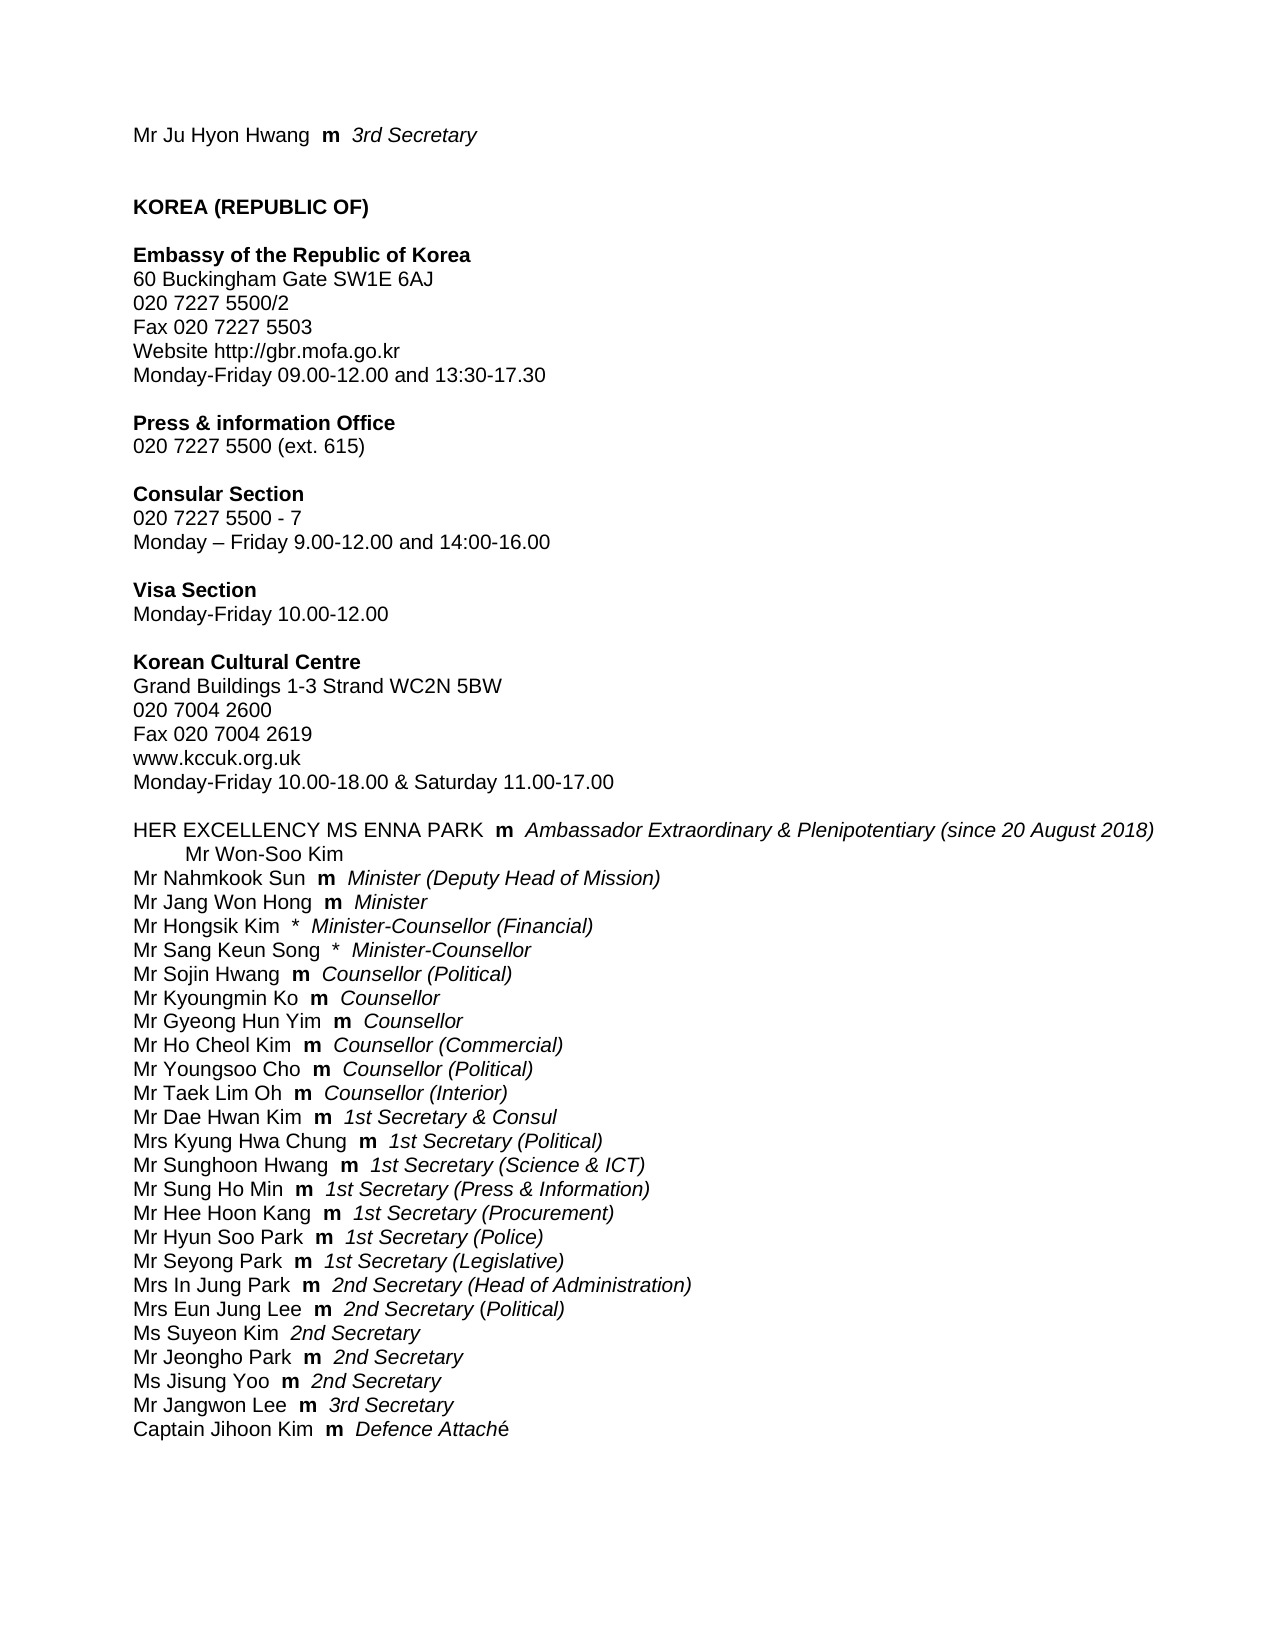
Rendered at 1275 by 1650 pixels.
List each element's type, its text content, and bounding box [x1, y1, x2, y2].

text 020 7227 5500 (ext. 615) [133, 434, 1181, 458]
text Captain Jihoon Kim m Defence Attaché [133, 1417, 1181, 1441]
text Mr Gyeong Hun Yim m Counsellor [133, 1009, 1181, 1033]
text Mrs In Jung Park m 2nd Secretary (Head of Administration) [133, 1273, 1181, 1297]
text Mrs Kyung Hwa Chung m 1st Secretary (Political) [133, 1129, 1181, 1153]
text Mr Hee Hoon Kang m 1st Secretary (Procurement) [133, 1201, 1181, 1225]
text Mr Hyun Soo Park m 1st Secretary (Police) [133, 1225, 1181, 1249]
text Consular Section [133, 482, 1181, 506]
text Mr Ho Cheol Kim m Counsellor (Commercial) [133, 1033, 1181, 1057]
text Mr Ju Hyon Hwang m 3rd Secretary [133, 123, 1181, 147]
text Ms Suyeon Kim 2nd Secretary [133, 1321, 1181, 1345]
text Monday-Friday 10.00-18.00 & Saturday 11.00-17.00 [133, 770, 1181, 794]
text 020 7004 2600 [133, 698, 1181, 722]
text Mr Jang Won Hong m Minister [133, 889, 1181, 913]
text Website http://gbr.mofa.go.kr [133, 338, 1181, 362]
text Mr Won-Soo Kim [133, 842, 1181, 866]
text Mr Dae Hwan Kim m 1st Secretary & Consul [133, 1105, 1181, 1129]
subtitle Embassy of the Republic of Korea [133, 243, 1181, 267]
text www.kccuk.org.uk [133, 746, 1181, 770]
text HER EXCELLENCY MS ENNA PARK m Ambassador Extraordinary & Plenipotentiary (since 20 August 2018) [133, 818, 1181, 842]
text Mr Taek Lim Oh m Counsellor (Interior) [133, 1081, 1181, 1105]
text KOREA (REPUBLIC OF) [133, 195, 1181, 219]
text Mr Sunghoon Hwang m 1st Secretary (Science & ICT) [133, 1153, 1181, 1177]
text Mr Sung Ho Min m 1st Secretary (Press & Information) [133, 1177, 1181, 1201]
text Mr Seyong Park m 1st Secretary (Legislative) [133, 1249, 1181, 1273]
text Mr Sang Keun Song * Minister-Counsellor [133, 937, 1181, 961]
text Ms Jisung Yoo m 2nd Secretary [133, 1369, 1181, 1393]
text Mr Nahmkook Sun m Minister (Deputy Head of Mission) [133, 866, 1181, 889]
text Mrs Eun Jung Lee m 2nd Secretary (Political) [133, 1297, 1181, 1321]
text Mr Hongsik Kim * Minister-Counsellor (Financial) [133, 913, 1181, 937]
text 020 7227 5500 - 7 [133, 506, 1181, 530]
text Monday – Friday 9.00-12.00 and 14:00-16.00 [133, 530, 1181, 554]
text Fax 020 7227 5503 [133, 314, 1181, 338]
text Monday-Friday 09.00-12.00 and 13:30-17.30 [133, 362, 1181, 386]
text Fax 020 7004 2619 [133, 722, 1181, 746]
text Korean Cultural Centre [133, 650, 1181, 674]
text 020 7227 5500/2 [133, 291, 1181, 314]
subtitle Press & information Office [133, 410, 1181, 434]
text Mr Sojin Hwang m Counsellor (Political) [133, 961, 1181, 985]
subtitle Visa Section [133, 578, 1181, 602]
text Monday-Friday 10.00-12.00 [133, 602, 1181, 626]
text 60 Buckingham Gate SW1E 6AJ [133, 267, 1181, 291]
text Mr Jangwon Lee m 3rd Secretary [133, 1393, 1181, 1417]
text Mr Youngsoo Cho m Counsellor (Political) [133, 1057, 1181, 1081]
text Grand Buildings 1-3 Strand WC2N 5BW [133, 674, 1181, 698]
text Mr Kyoungmin Ko m Counsellor [133, 985, 1181, 1009]
text Mr Jeongho Park m 2nd Secretary [133, 1345, 1181, 1369]
